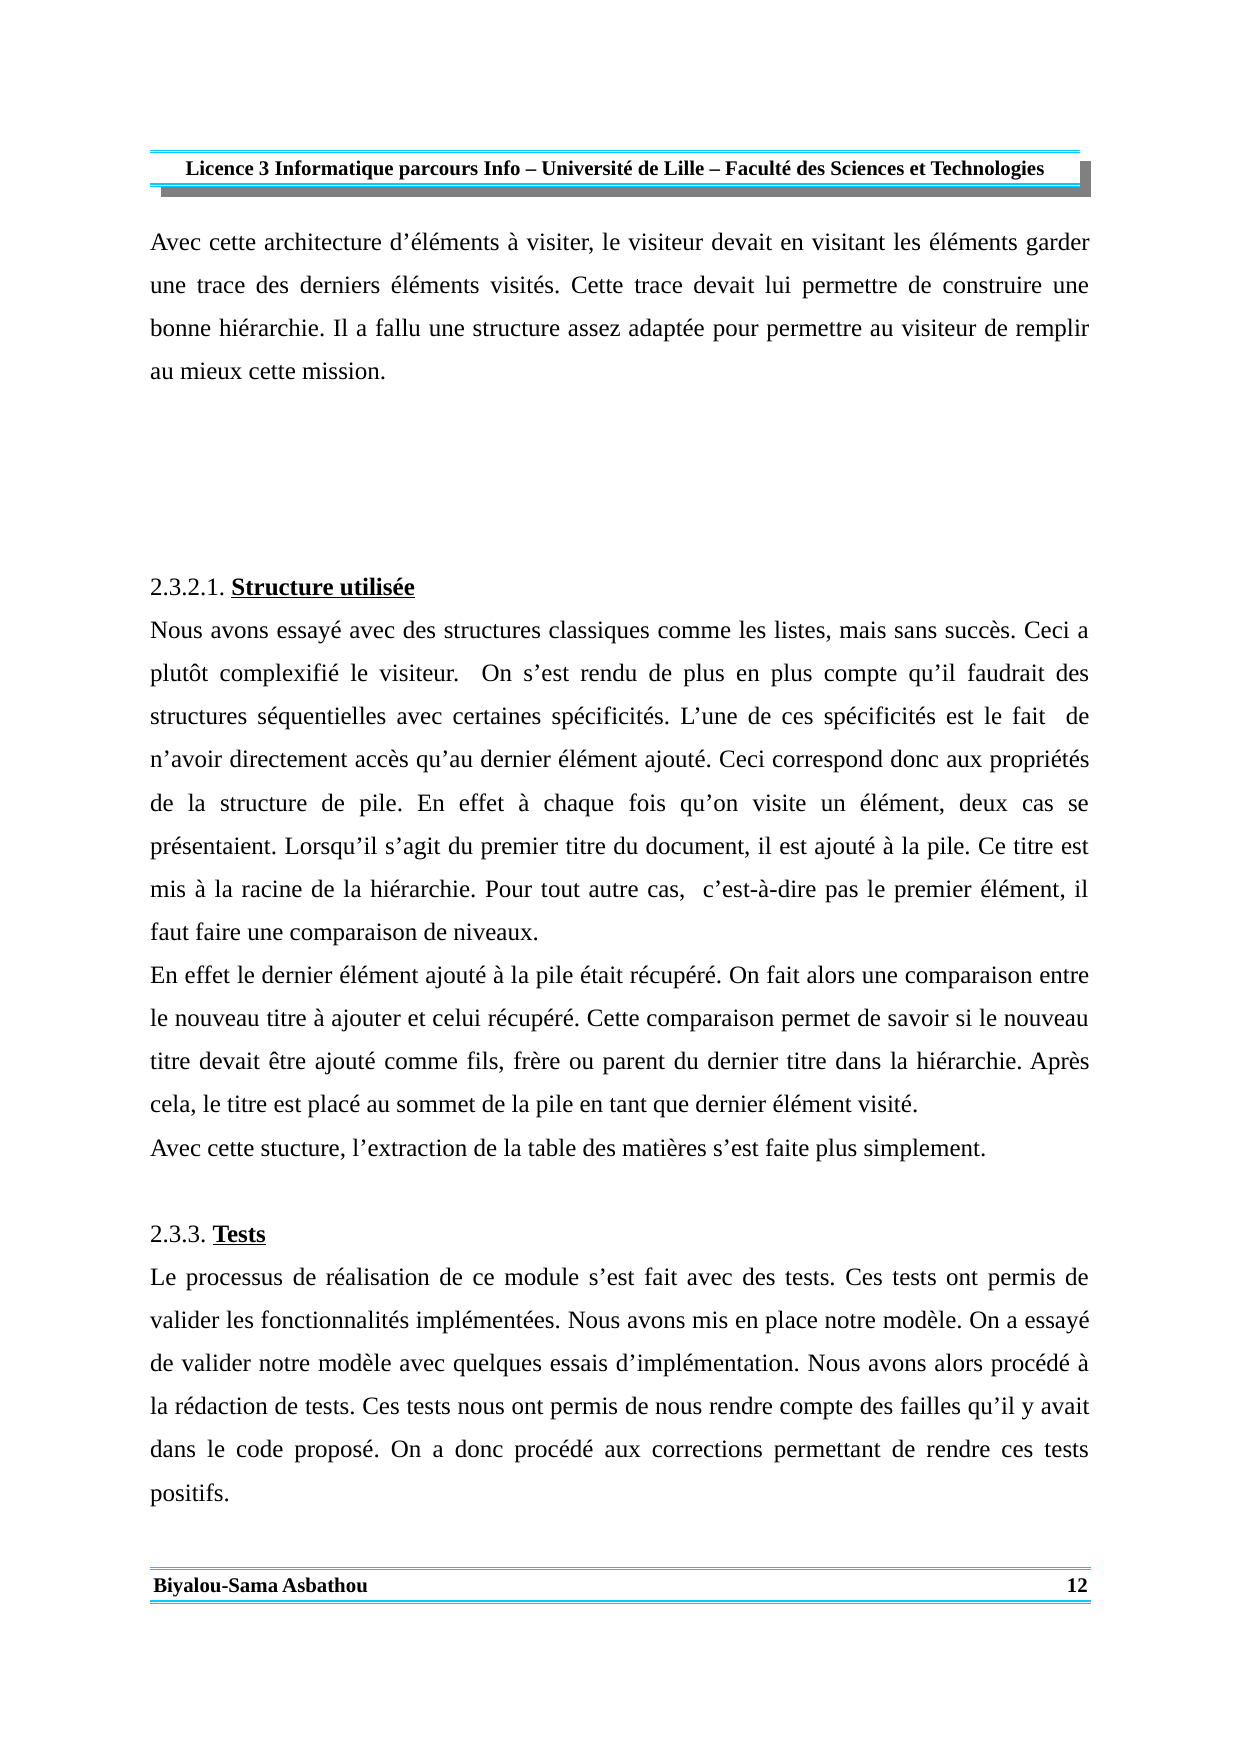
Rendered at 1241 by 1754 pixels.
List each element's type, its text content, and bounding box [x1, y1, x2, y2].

text En effet le dernier élément ajouté à la pile était récupéré. On fait alors une comparaison entre le nouveau titre à ajouter et celui récupéré. Cette comparaison permet de savoir si le nouveau titre devait être ajouté comme fils, frère ou parent du dernier titre dans la hiérarchie. Après cela, le titre est placé au sommet de la pile en tant que dernier élément visité. [150, 960, 1091, 1118]
text 2.3.2.1. Structure utilisée [150, 572, 1091, 601]
text Avec cette architecture d’éléments à visiter, le visiteur devait en visitant les éléments garder une trace des derniers éléments visités. Cette trace devait lui permettre de construire une bonne hiérarchie. Il a fallu une structure assez adaptée pour permettre au visiteur de remplir au mieux cette mission. [150, 227, 1091, 385]
text 2.3.3. Tests [150, 1219, 1091, 1248]
text Le processus de réalisation de ce module s’est fait avec des tests. Ces tests ont permis de valider les fonctionnalités implémentées. Nous avons mis en place notre modèle. On a essayé de valider notre modèle avec quelques essais d’implémentation. Nous avons alors procédé à la rédaction de tests. Ces tests nous ont permis de nous rendre compte des failles qu’il y avait dans le code proposé. On a donc procédé aux corrections permettant de rendre ces tests positifs. [150, 1262, 1091, 1506]
text Nous avons essayé avec des structures classiques comme les listes, mais sans succès. Ceci a plutôt complexifié le visiteur. On s’est rendu de plus en plus compte qu’il faudrait des structures séquentielles avec certaines spécificités. L’une de ces spécificités est le fait de n’avoir directement accès qu’au dernier élément ajouté. Ceci correspond donc aux propriétés de la structure de pile. En effet à chaque fois qu’on visite un élément, deux cas se présentaient. Lorsqu’il s’agit du premier titre du document, il est ajouté à la pile. Ce titre est mis à la racine de la hiérarchie. Pour tout autre cas, c’est-à-dire pas le premier élément, il faut faire une comparaison de niveaux. [150, 615, 1091, 946]
text Avec cette stucture, l’extraction de la table des matières s’est faite plus simplement. [150, 1133, 1091, 1161]
